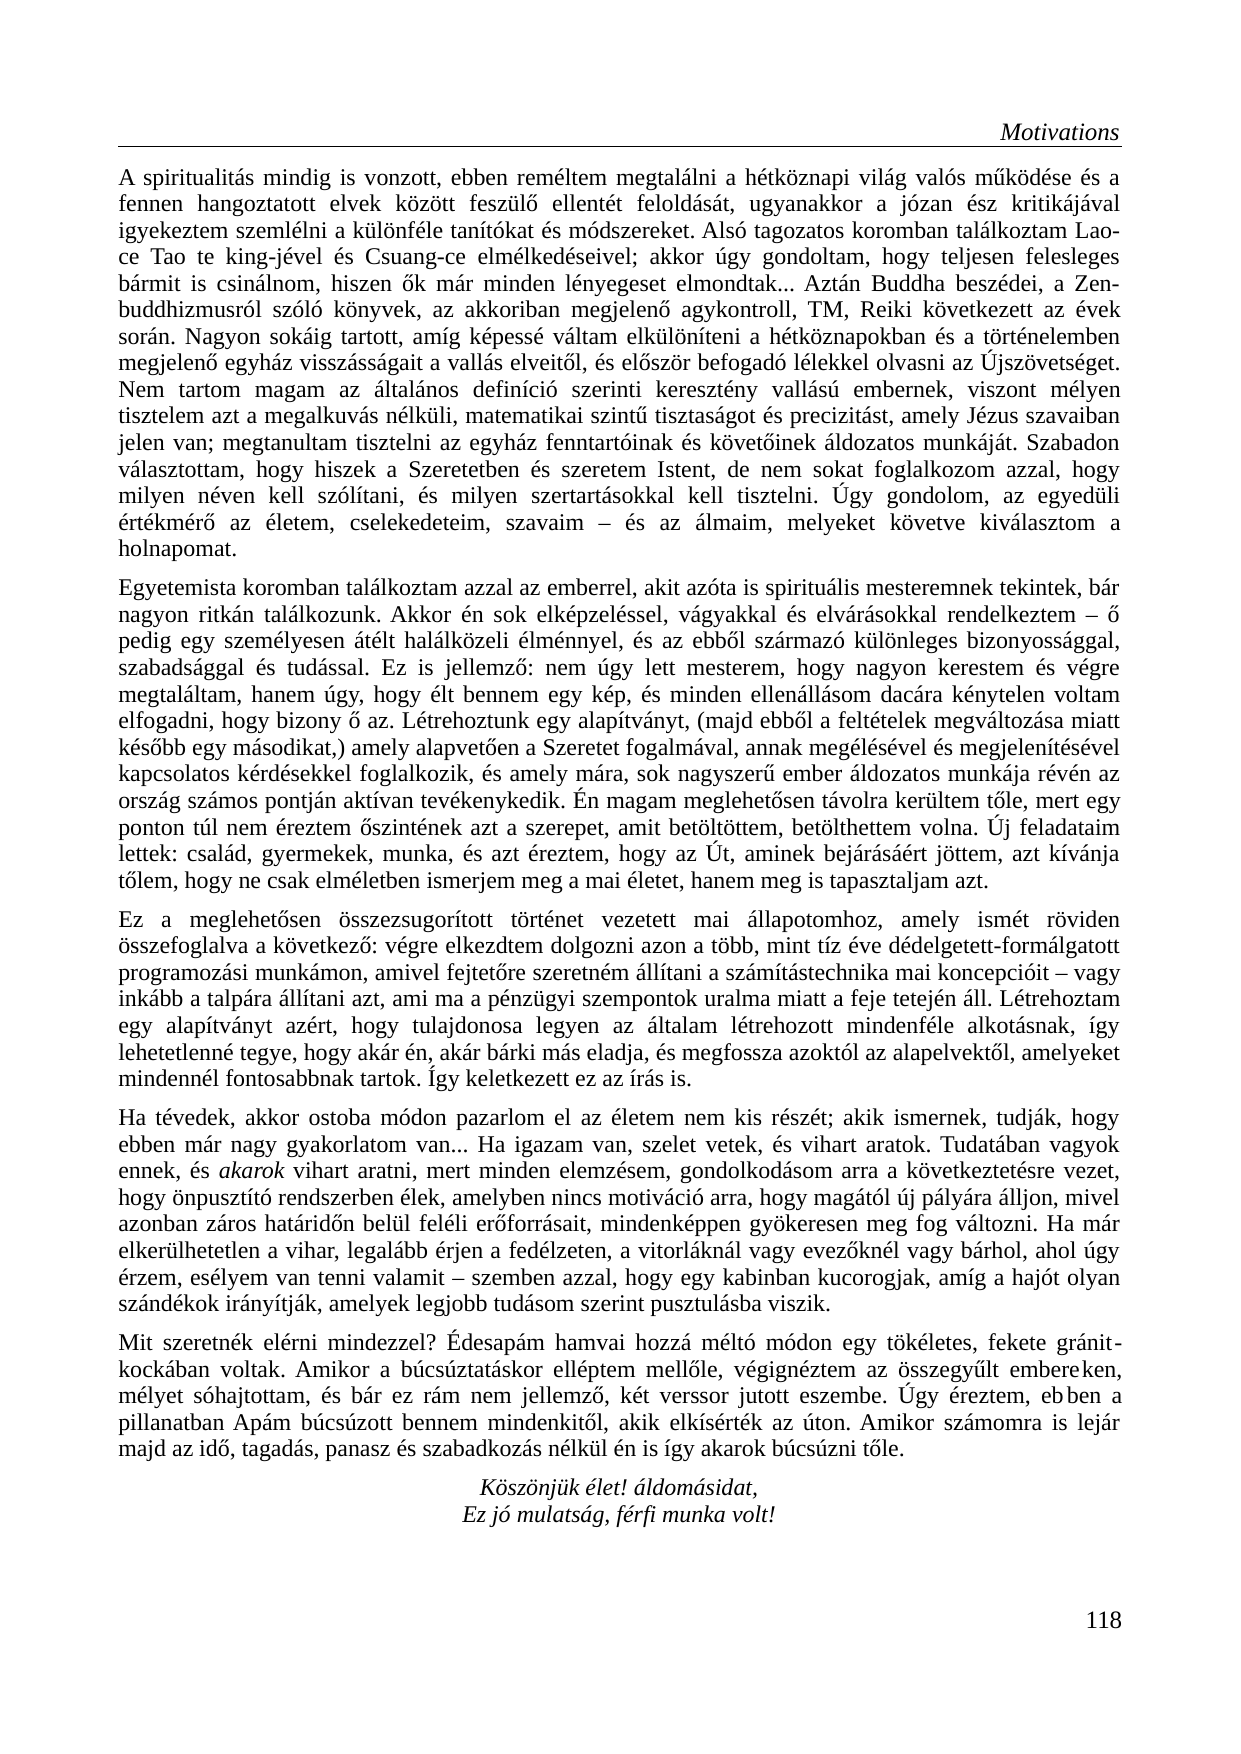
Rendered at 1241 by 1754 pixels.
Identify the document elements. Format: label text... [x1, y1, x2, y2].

text Mit szeretnék elérni mindezzel? Édesapám hamvai hozzá méltó módon egy tökéletes, fekete gránit­kockában voltak. Amikor a búcsúztatáskor elléptem mellőle, végignéztem az összegyűlt embere­ken, mélyet sóhajtottam, és bár ez rám nem jellemző, két verssor jutott eszembe. Úgy éreztem, eb­ben a pillanatban Apám búcsúzott bennem mindenkitől, akik elkísérték az úton. Amikor számomra is lejár majd az idő, tagadás, panasz és szabadkozás nélkül én is így akarok búcsúzni tőle. [118, 1329, 1122, 1462]
text Köszönjük élet! áldomásidat, Ez jó mulatság, férfi munka volt! [118, 1474, 1122, 1528]
text Ez a meglehetősen összezsugorított történet vezetett mai állapotomhoz, amely ismét röviden összefoglalva a következő: végre elkezdtem dolgozni azon a több, mint tíz éve dédelgetett-formálgatott programozási munkámon, amivel fejtetőre szeretném állítani a számítástechnika mai koncepcióit – vagy inkább a talpára állítani azt, ami ma a pénzügyi szempontok uralma miatt a feje tetején áll. Létrehoztam egy alapítványt azért, hogy tulajdonosa legyen az általam létrehozott mindenféle alkotásnak, így lehetetlenné tegye, hogy akár én, akár bárki más eladja, és megfossza azoktól az alapelvektől, amelyeket mindennél fontosabbnak tartok. Így keletkezett ez az írás is. [118, 906, 1122, 1092]
text Ha tévedek, akkor ostoba módon pazarlom el az életem nem kis részét; akik ismernek, tudják, hogy ebben már nagy gyakorlatom van... Ha igazam van, szelet vetek, és vihart aratok. Tudatában vagyok ennek, és akarok vihart aratni, mert minden elemzésem, gondolkodásom arra a következtetésre vezet, hogy önpusztító rendszerben élek, amelyben nincs motiváció arra, hogy magától új pályára álljon, mivel azonban záros határidőn belül feléli erőforrásait, mindenképpen gyökeresen meg fog változni. Ha már elkerülhetetlen a vihar, legalább érjen a fedélzeten, a vitorláknál vagy evezőknél vagy bárhol, ahol úgy érzem, esélyem van tenni valamit – szemben azzal, hogy egy kabinban kucorogjak, amíg a hajót olyan szándékok irányítják, amelyek legjobb tudásom szerint pusztulásba viszik. [118, 1104, 1122, 1317]
text A spiritualitás mindig is vonzott, ebben reméltem megtalálni a hétköznapi világ valós működése és a fennen hangoztatott elvek között feszülő ellentét feloldását, ugyanakkor a józan ész kritikájával igyekeztem szemlélni a különféle tanítókat és módszereket. Alsó tagozatos koromban találkoztam Lao-ce Tao te king-jével és Csuang-ce elmélkedéseivel; akkor úgy gondoltam, hogy teljesen felesleges bármit is csinálnom, hiszen ők már minden lényegeset elmondtak... Aztán Buddha beszédei, a Zen-buddhizmusról szóló könyvek, az akkoriban megjelenő agykontroll, TM, Reiki következett az évek során. Nagyon sokáig tartott, amíg képessé váltam elkülöníteni a hétköznapokban és a történelemben megjelenő egyház visszásságait a vallás elveitől, és először befogadó lélekkel olvasni az Újszövetséget. Nem tartom magam az általános definíció szerinti keresztény vallású embernek, viszont mélyen tisztelem azt a megalkuvás nélküli, matematikai szintű tisztaságot és precizitást, amely Jézus szavaiban jelen van; megtanultam tisztelni az egyház fenntartóinak és követőinek áldozatos munkáját. Szabadon választottam, hogy hiszek a Szeretetben és szeretem Istent, de nem sokat foglalkozom azzal, hogy milyen néven kell szólítani, és milyen szertartásokkal kell tisztelni. Úgy gondolom, az egyedüli értékmérő az életem, cselekedeteim, szavaim – és az álmaim, melyeket követve kiválasztom a holnapomat. [118, 164, 1122, 562]
text Egyetemista koromban találkoztam azzal az emberrel, akit azóta is spirituális mesteremnek tekintek, bár nagyon ritkán találkozunk. Akkor én sok elképzeléssel, vágyakkal és elvárásokkal rendelkeztem – ő pedig egy személyesen átélt halálközeli élménnyel, és az ebből származó különleges bizonyossággal, szabadsággal és tudással. Ez is jellemző: nem úgy lett mesterem, hogy nagyon kerestem és végre megtaláltam, hanem úgy, hogy élt bennem egy kép, és minden ellenállásom dacára kénytelen voltam elfogadni, hogy bizony ő az. Létrehoztunk egy alapítványt, (majd ebből a feltételek megváltozása miatt később egy másodikat,) amely alapvetően a Szeretet fogalmával, annak megélésével és megjelenítésével kapcsolatos kérdésekkel foglalkozik, és amely mára, sok nagyszerű ember áldozatos munkája révén az ország számos pontján aktívan tevékenykedik. Én magam meglehetősen távolra kerültem tőle, mert egy ponton túl nem éreztem őszintének azt a szerepet, amit betöltöttem, betölthettem volna. Új feladataim lettek: család, gyermekek, munka, és azt éreztem, hogy az Út, aminek bejárásáért jöttem, azt kívánja tőlem, hogy ne csak elméletben ismerjem meg a mai életet, hanem meg is tapasztaljam azt. [118, 574, 1122, 893]
